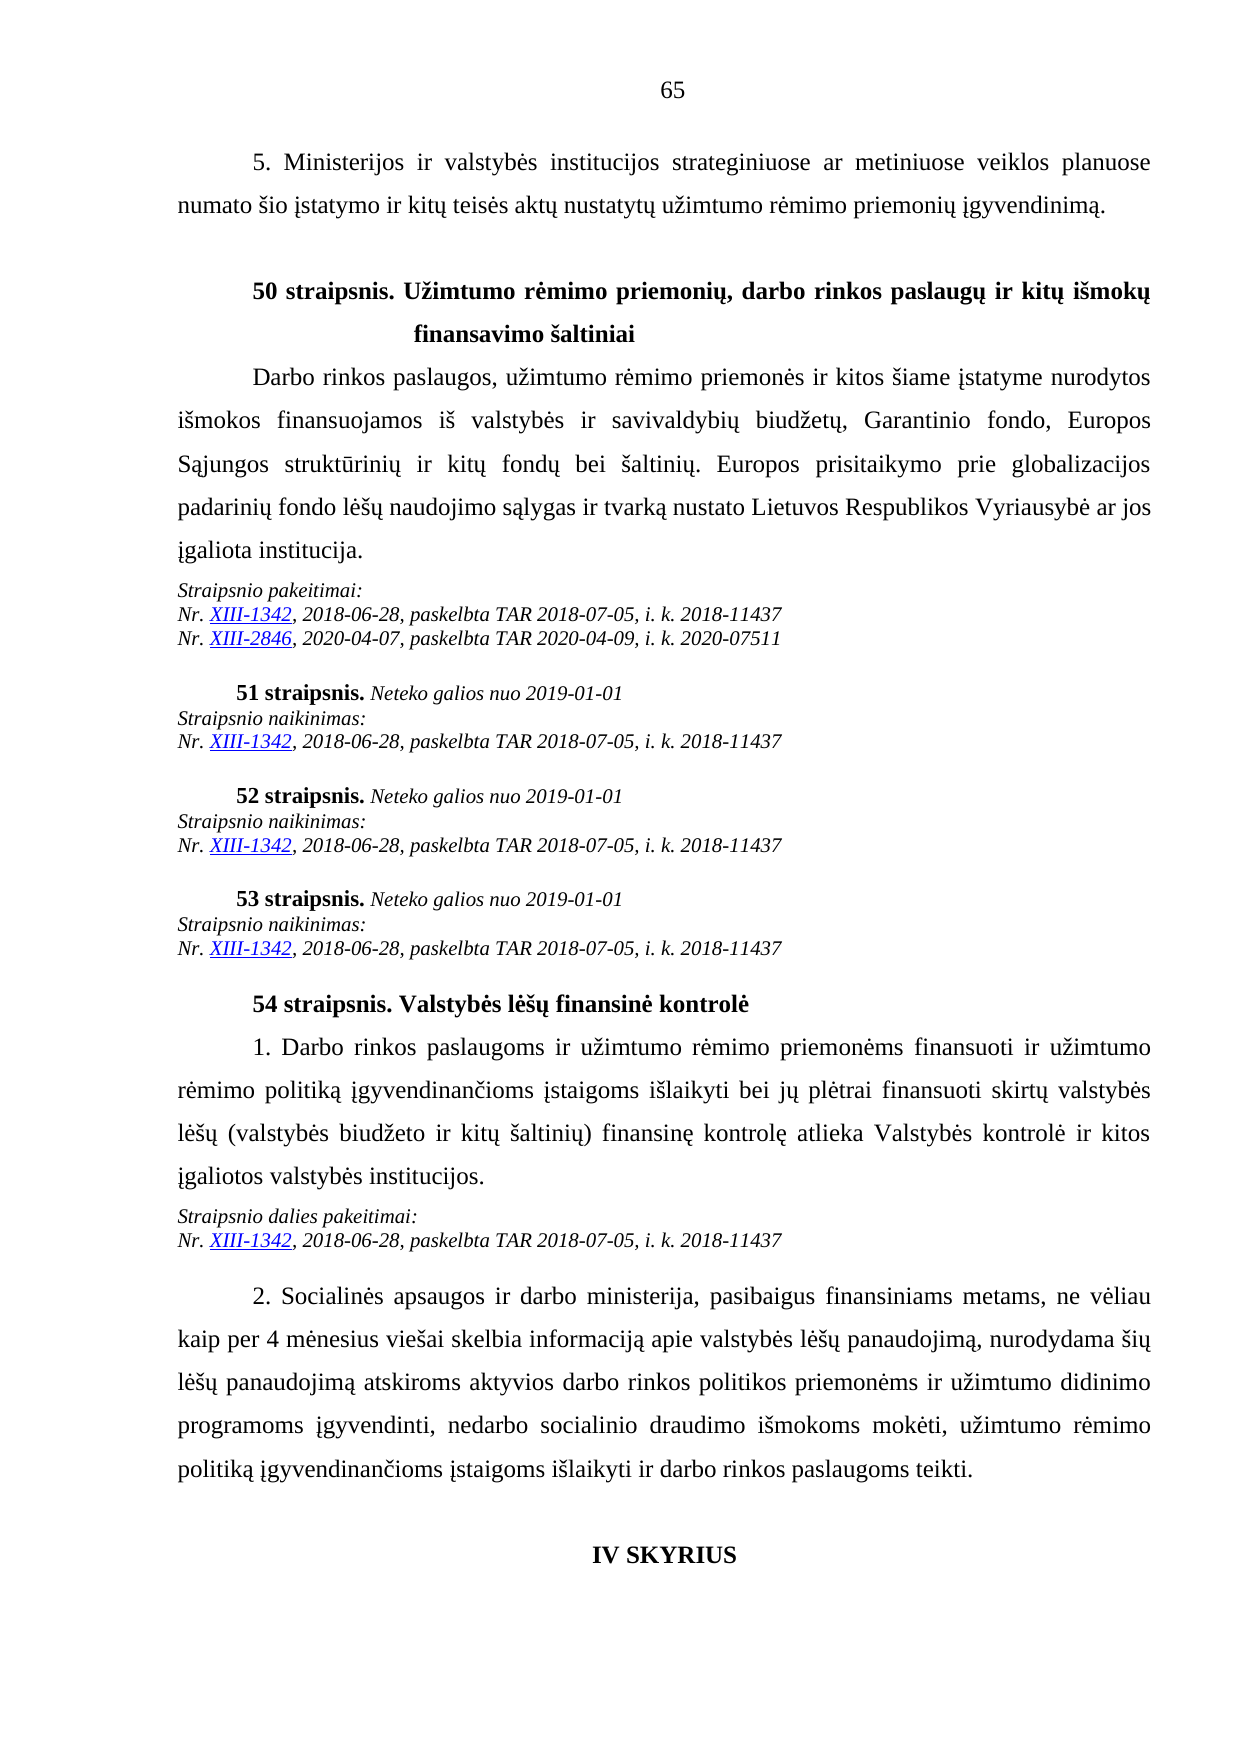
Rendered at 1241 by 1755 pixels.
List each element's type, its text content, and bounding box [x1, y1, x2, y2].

text Nr. XIII-1342, 2018-06-28, paskelbta TAR 2018-07-05, i. k. 2018-11437 [177, 833, 1152, 857]
text Nr. XIII-2846, 2020-04-07, paskelbta TAR 2020-04-09, i. k. 2020-07511 [177, 626, 1152, 650]
text 51 straipsnis. Neteko galios nuo 2019-01-01 [177, 679, 1152, 705]
text Nr. XIII-1342, 2018-06-28, paskelbta TAR 2018-07-05, i. k. 2018-11437 [177, 936, 1152, 960]
text 52 straipsnis. Neteko galios nuo 2019-01-01 [177, 782, 1152, 809]
text IV SKYRIUS [177, 1540, 1152, 1569]
text 53 straipsnis. Neteko galios nuo 2019-01-01 [177, 886, 1152, 912]
text Darbo rinkos paslaugos, užimtumo rėmimo priemonės ir kitos šiame įstatyme nurodytos išmokos finansuojamos iš valstybės ir savivaldybių biudžetų, Garantinio fondo, Europos Sąjungos struktūrinių ir kitų fondų bei šaltinių. Europos prisitaikymo prie globalizacijos padarinių fondo lėšų naudojimo sąlygas ir tvarką nustato Lietuvos Respublikos Vyriausybė ar jos įgaliota institucija. [177, 362, 1152, 564]
text Nr. XIII-1342, 2018-06-28, paskelbta TAR 2018-07-05, i. k. 2018-11437 [177, 602, 1152, 626]
text 2. Socialinės apsaugos ir darbo ministerija, pasibaigus finansiniams metams, ne vėliau kaip per 4 mėnesius viešai skelbia informaciją apie valstybės lėšų panaudojimą, nurodydama šių lėšų panaudojimą atskiroms aktyvios darbo rinkos politikos priemonėms ir užimtumo didinimo programoms įgyvendinti, nedarbo socialinio draudimo išmokoms mokėti, užimtumo rėmimo politiką įgyvendinančioms įstaigoms išlaikyti ir darbo rinkos paslaugoms teikti. [177, 1281, 1152, 1482]
text Straipsnio naikinimas: [177, 705, 1152, 729]
text 54 straipsnis. Valstybės lėšų finansinė kontrolė [177, 989, 1152, 1017]
text Straipsnio naikinimas: [177, 912, 1152, 936]
text 5. Ministerijos ir valstybės institucijos strateginiuose ar metiniuose veiklos planuose numato šio įstatymo ir kitų teisės aktų nustatytų užimtumo rėmimo priemonių įgyvendinimą. [177, 147, 1152, 219]
text Nr. XIII-1342, 2018-06-28, paskelbta TAR 2018-07-05, i. k. 2018-11437 [177, 1228, 1152, 1252]
text 1. Darbo rinkos paslaugoms ir užimtumo rėmimo priemonėms finansuoti ir užimtumo rėmimo politiką įgyvendinančioms įstaigoms išlaikyti bei jų plėtrai finansuoti skirtų valstybės lėšų (valstybės biudžeto ir kitų šaltinių) finansinę kontrolę atlieka Valstybės kontrolė ir kitos įgaliotos valstybės institucijos. [177, 1032, 1152, 1190]
text 50 straipsnis. Užimtumo rėmimo priemonių, darbo rinkos paslaugų ir kitų išmokų finansavimo šaltiniai [252, 276, 1152, 348]
text Nr. XIII-1342, 2018-06-28, paskelbta TAR 2018-07-05, i. k. 2018-11437 [177, 729, 1152, 753]
text Straipsnio pakeitimai: [177, 578, 1152, 602]
text Straipsnio dalies pakeitimai: [177, 1204, 1152, 1228]
text Straipsnio naikinimas: [177, 809, 1152, 833]
